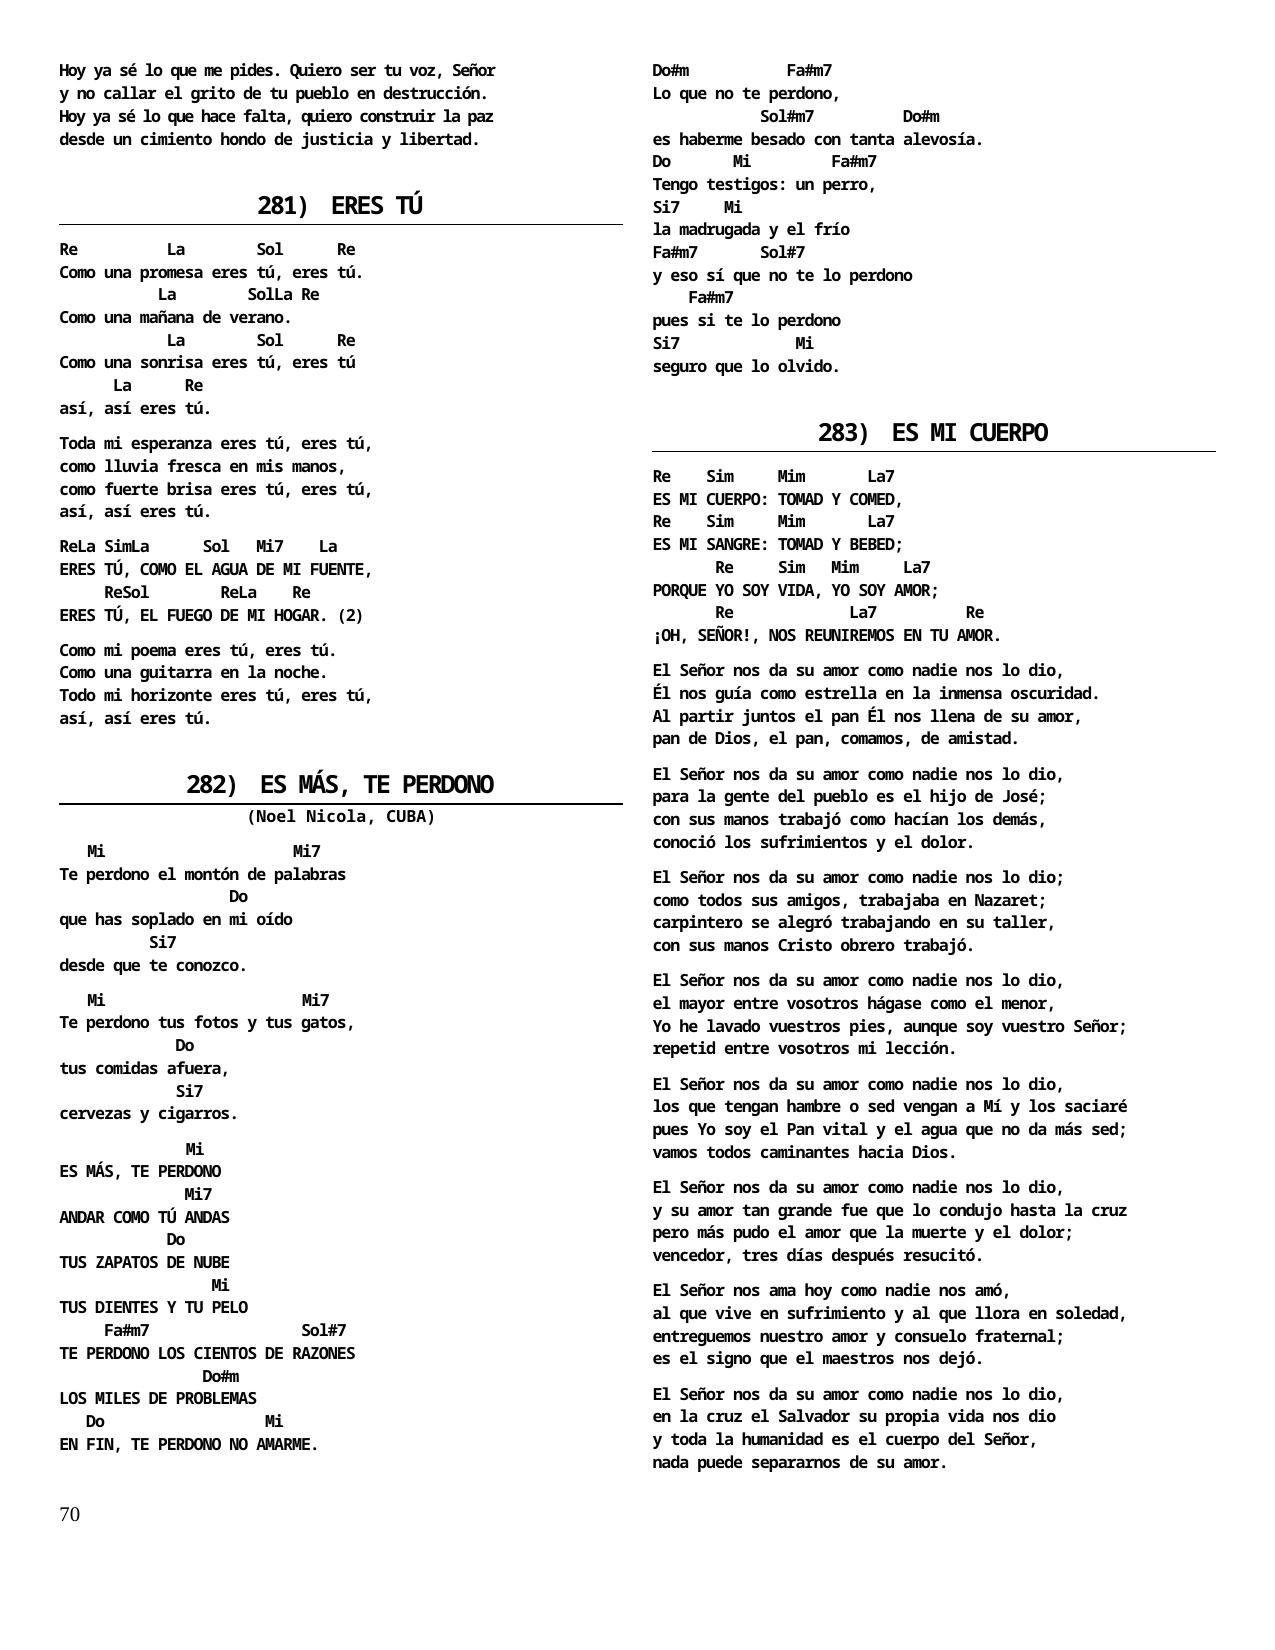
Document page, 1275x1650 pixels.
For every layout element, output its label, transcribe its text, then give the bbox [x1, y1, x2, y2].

text Toda mi esperanza eres tú, eres tú, como lluvia fresca en mis manos, como fuerte brisa eres tú, eres tú, así, así eres tú. [59, 432, 623, 523]
text Mi Mi7 Te perdono tus fotos y tus gatos, Do tus comidas afuera, Si7 cervezas y cigarros. [59, 988, 623, 1125]
text Do#m Fa#m7 Lo que no te perdono, Sol#m7 Do#m es haberme besado con tanta alevosía. Do Mi Fa#m7 Tengo testigos: un perro, Si7 Mi la madrugada y el frío Fa#m7 Sol#7 y eso sí que no te lo perdono Fa#m7 pues si te lo perdono Si7 Mi seguro que lo olvido. [652, 59, 1216, 377]
text (Noel Nicola, CUBA) [59, 805, 623, 827]
text Mi Mi7 Te perdono el montón de palabras Do que has soplado en mi oído Si7 desde que te conozco. [59, 840, 623, 976]
subtitle Es Más, Te Perdono [59, 767, 623, 803]
text Hoy ya sé lo que me pides. Quiero ser tu voz, Señor y no callar el grito de tu pueblo en destrucción. Hoy ya sé lo que hace falta, quiero construir la paz desde un cimiento hondo de justicia y libertad. [59, 59, 623, 150]
subtitle Eres Tú [59, 187, 623, 224]
text El Señor nos da su amor como nadie nos lo dio, los que tengan hambre o sed vengan a Mí y los saciaré pues Yo soy el Pan vital y el agua que no da más sed; vamos todos caminantes hacia Dios. [652, 1072, 1216, 1163]
text Como mi poema eres tú, eres tú. Como una guitarra en la noche. Todo mi horizonte eres tú, eres tú, así, así eres tú. [59, 638, 623, 729]
text Re Sim Mim La7 ES MI CUERPO: TOMAD Y COMED, Re Sim Mim La7 ES MI SANGRE: TOMAD Y BEBED; Re Sim Mim La7 PORQUE YO SOY VIDA, YO SOY AMOR; Re La7 Re ¡OH, SEÑOR!, NOS REUNIREMOS EN TU AMOR. [652, 465, 1216, 646]
text El Señor nos da su amor como nadie nos lo dio, para la gente del pueblo es el hijo de José; con sus manos trabajó como hacían los demás, conoció los sufrimientos y el dolor. [652, 762, 1216, 853]
subtitle Es Mi Cuerpo [652, 414, 1216, 451]
text Mi ES MÁS, TE PERDONO Mi7 ANDAR COMO TÚ ANDAS Do TUS ZAPATOS DE NUBE Mi TUS DIENTES Y tu PELO Fa#m7 Sol#7 TE PERDONO LOS CIENTOS DE RAZONES Do#m LOS MILES DE PROBLEMAS Do Mi EN FIN, TE PERDONO NO AMARME. [59, 1137, 623, 1455]
text El Señor nos da su amor como nadie nos lo dio, y su amor tan grande fue que lo condujo hasta la cruz pero más pudo el amor que la muerte y el dolor; vencedor, tres días después resucitó. [652, 1176, 1216, 1266]
text El Señor nos da su amor como nadie nos lo dio, el mayor entre vosotros hágase como el menor, Yo he lavado vuestros pies, aunque soy vuestro Señor; repetid entre vosotros mi lección. [652, 969, 1216, 1060]
text El Señor nos da su amor como nadie nos lo dio, Él nos guía como estrella en la inmensa oscuridad. Al partir juntos el pan Él nos llena de su amor, pan de Dios, el pan, comamos, de amistad. [652, 659, 1216, 750]
text El Señor nos da su amor como nadie nos lo dio; como todos sus amigos, trabajaba en Nazaret; carpintero se alegró trabajando en su taller, con sus manos Cristo obrero trabajó. [652, 866, 1216, 956]
text Re La Sol Re Como una promesa eres tú, eres tú. La SolLa Re Como una mañana de verano. La Sol Re Como una sonrisa eres tú, eres tú La Re así, así eres tú. [59, 238, 623, 419]
text ReLa SimLa Sol Mi7 La ERES TÚ, COMO EL AGUA DE MI FUENTE, ReSol ReLa Re ERES TÚ, EL FUEGO DE MI HOGAR. (2) [59, 535, 623, 626]
text El Señor nos da su amor como nadie nos lo dio, en la cruz el Salvador su propia vida nos dio y toda la humanidad es el cuerpo del Señor, nada puede separarnos de su amor. [652, 1382, 1216, 1473]
text El Señor nos ama hoy como nadie nos amó, al que vive en sufrimiento y al que llora en soledad, entreguemos nuestro amor y consuelo fraternal; es el signo que el maestros nos dejó. [652, 1279, 1216, 1370]
